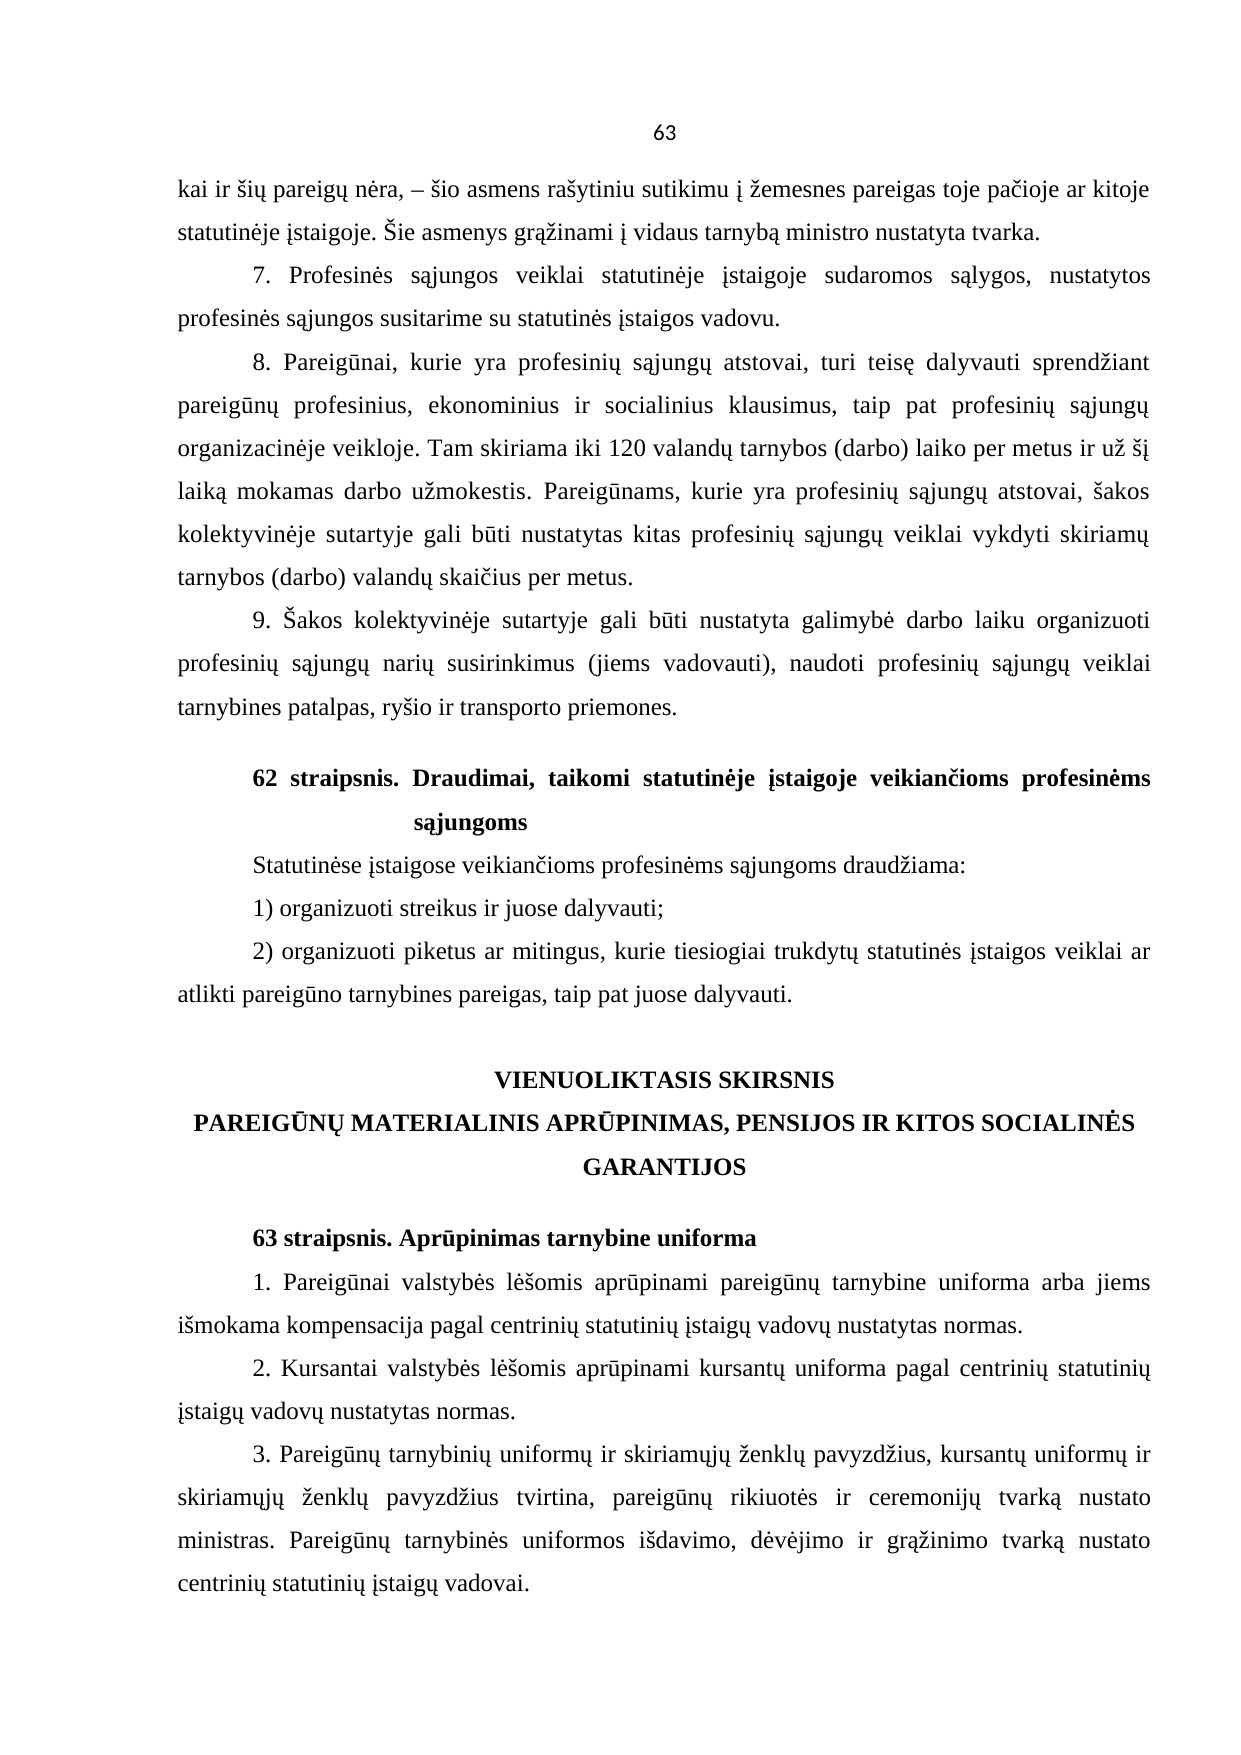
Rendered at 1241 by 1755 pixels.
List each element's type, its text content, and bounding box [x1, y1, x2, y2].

text 2) organizuoti piketus ar mitingus, kurie tiesiogiai trukdytų statutinės įstaigos veiklai ar atlikti pareigūno tarnybines pareigas, taip pat juose dalyvauti. [177, 936, 1152, 1008]
text 1) organizuoti streikus ir juose dalyvauti; [177, 893, 1152, 922]
text 2. Kursantai valstybės lėšomis aprūpinami kursantų uniforma pagal centrinių statutinių įstaigų vadovų nustatytas normas. [177, 1353, 1152, 1425]
text PAREIGŪNŲ MATERIALINIS APRŪPINIMAS, PENSIJOS IR KITOS SOCIALINĖS GARANTIJOS [177, 1108, 1152, 1180]
text 1. Pareigūnai valstybės lėšomis aprūpinami pareigūnų tarnybine uniforma arba jiems išmokama kompensacija pagal centrinių statutinių įstaigų vadovų nustatytas normas. [177, 1267, 1152, 1338]
text VIENUOLIKTASIS SKIRSNIS [177, 1065, 1152, 1094]
text 63 straipsnis. Aprūpinimas tarnybine uniforma [177, 1223, 1152, 1252]
text 8. Pareigūnai, kurie yra profesinių sąjungų atstovai, turi teisę dalyvauti sprendžiant pareigūnų profesinius, ekonominius ir socialinius klausimus, taip pat profesinių sąjungų organizacinėje veikloje. Tam skiriama iki 120 valandų tarnybos (darbo) laiko per metus ir už šį laiką mokamas darbo užmokestis. Pareigūnams, kurie yra profesinių sąjungų atstovai, šakos kolektyvinėje sutartyje gali būti nustatytas kitas profesinių sąjungų veiklai vykdyti skiriamų tarnybos (darbo) valandų skaičius per metus. [177, 347, 1152, 591]
text 7. Profesinės sąjungos veiklai statutinėje įstaigoje sudaromos sąlygos, nustatytos profesinės sąjungos susitarime su statutinės įstaigos vadovu. [177, 260, 1152, 332]
text 9. Šakos kolektyvinėje sutartyje gali būti nustatyta galimybė darbo laiku organizuoti profesinių sąjungų narių susirinkimus (jiems vadovauti), naudoti profesinių sąjungų veiklai tarnybines patalpas, ryšio ir transporto priemones. [177, 605, 1152, 720]
text 3. Pareigūnų tarnybinių uniformų ir skiriamųjų ženklų pavyzdžius, kursantų uniformų ir skiriamųjų ženklų pavyzdžius tvirtina, pareigūnų rikiuotės ir ceremonijų tvarką nustato ministras. Pareigūnų tarnybinės uniformos išdavimo, dėvėjimo ir grąžinimo tvarką nustato centrinių statutinių įstaigų vadovai. [177, 1439, 1152, 1597]
text 62 straipsnis. Draudimai, taikomi statutinėje įstaigoje veikiančioms profesinėms sąjungoms [252, 763, 1152, 835]
text Statutinėse įstaigose veikiančioms profesinėms sąjungoms draudžiama: [177, 850, 1152, 878]
text kai ir šių pareigų nėra, – šio asmens rašytiniu sutikimu į žemesnes pareigas toje pačioje ar kitoje statutinėje įstaigoje. Šie asmenys grąžinami į vidaus tarnybą ministro nustatyta tvarka. [177, 174, 1152, 246]
